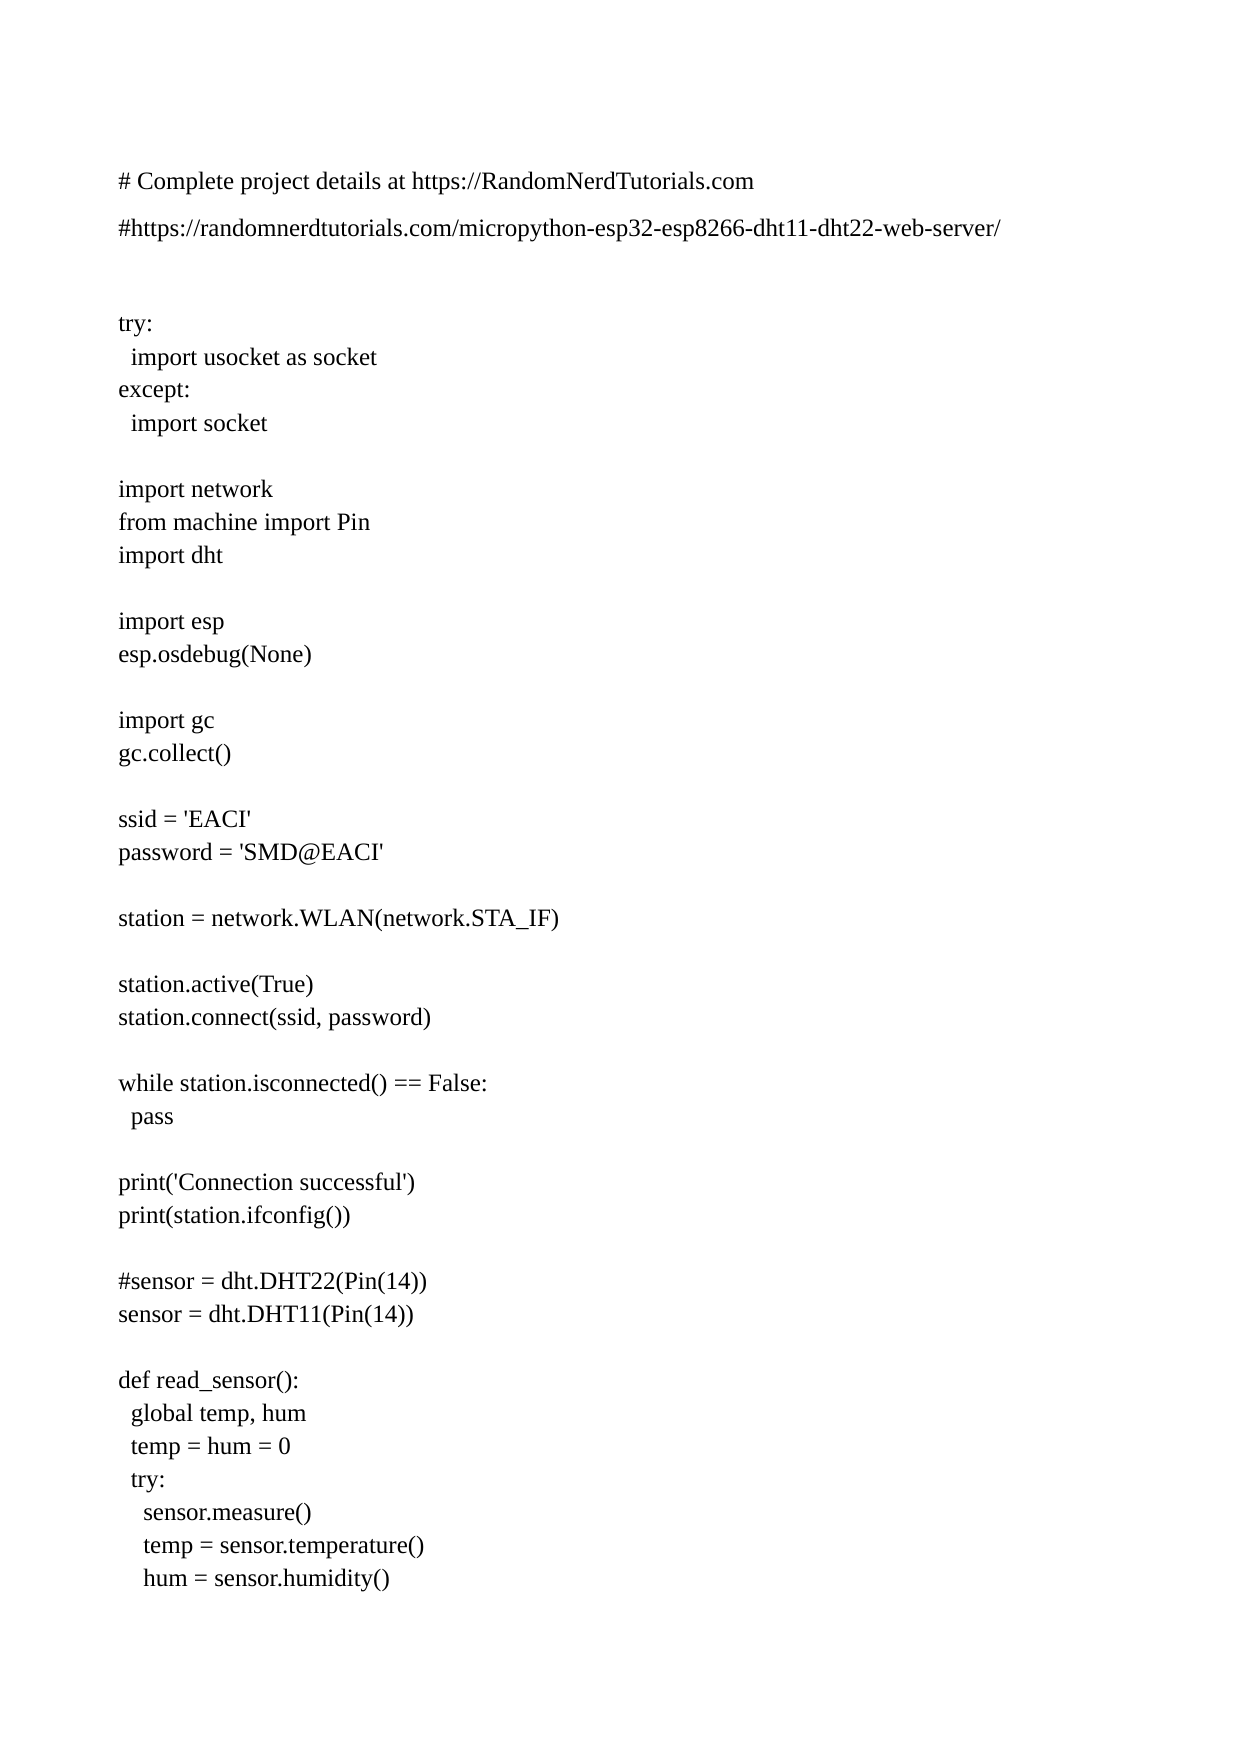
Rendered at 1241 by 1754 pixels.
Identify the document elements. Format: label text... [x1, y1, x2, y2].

text station.active(True) [118, 969, 1122, 998]
text #https://randomnerdtutorials.com/micropython-esp32-esp8266-dht11-dht22-web-server/ [118, 213, 1122, 242]
text except: [118, 374, 1122, 403]
text temp = hum = 0 [118, 1431, 1122, 1460]
text import gc [118, 705, 1122, 733]
text import usocket as socket [118, 342, 1122, 370]
text while station.isconnected() == False: [118, 1068, 1122, 1097]
text import esp [118, 606, 1122, 634]
text sensor.measure() [118, 1497, 1122, 1526]
text station.connect(ssid, password) [118, 1002, 1122, 1031]
text sensor = dht.DHT11(Pin(14)) [118, 1299, 1122, 1328]
text # Complete project details at https://RandomNerdTutorials.com [118, 166, 1122, 194]
text esp.osdebug(None) [118, 639, 1122, 667]
text print(station.ifconfig()) [118, 1200, 1122, 1229]
text temp = sensor.temperature() [118, 1530, 1122, 1559]
text global temp, hum [118, 1398, 1122, 1427]
text def read_sensor(): [118, 1365, 1122, 1394]
text pass [118, 1101, 1122, 1130]
text import dht [118, 540, 1122, 568]
text ssid = 'EACI' [118, 804, 1122, 833]
text station = network.WLAN(network.STA_IF) [118, 903, 1122, 932]
text password = 'SMD@EACI' [118, 837, 1122, 866]
text try: [118, 1464, 1122, 1493]
text import network [118, 474, 1122, 502]
text #sensor = dht.DHT22(Pin(14)) [118, 1266, 1122, 1295]
text gc.collect() [118, 738, 1122, 767]
text from machine import Pin [118, 507, 1122, 535]
text try: [118, 308, 1122, 337]
text print('Connection successful') [118, 1167, 1122, 1196]
text hum = sensor.humidity() [118, 1563, 1122, 1592]
text import socket [118, 408, 1122, 436]
